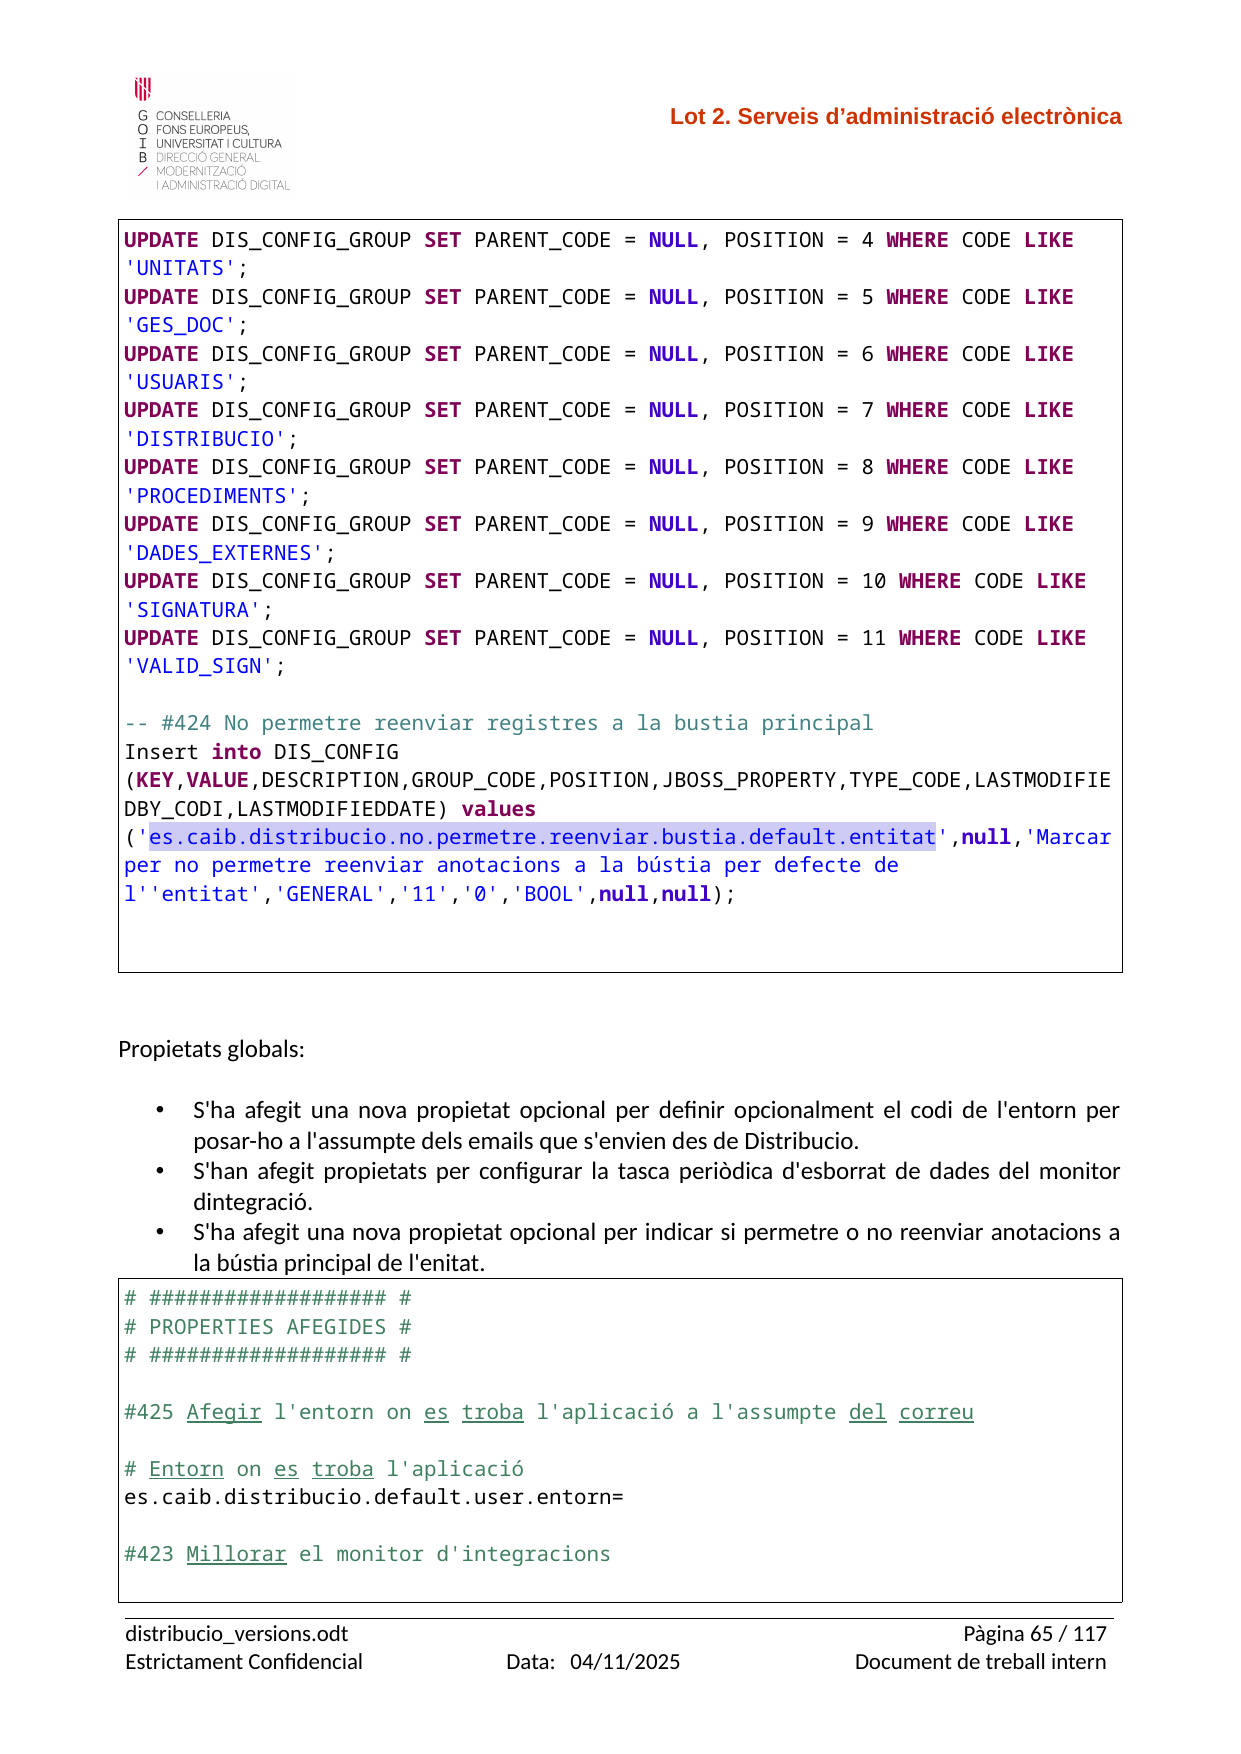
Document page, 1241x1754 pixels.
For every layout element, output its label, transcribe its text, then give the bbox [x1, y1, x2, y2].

picture [126, 70, 299, 197]
text Propietats globals: [118, 1033, 1122, 1064]
list S'ha afegit una nova propietat opcional per definir opcionalment el codi de l'entorn per posar-ho a l'assumpte dels emails que s'envien des de Distribucio. [156, 1094, 1122, 1155]
table_header # ################### # # PROPERTIES AFEGIDES # # ################### # #425 Afegir l'entorn on es troba l'aplicació a l'assumpte del correu # Entorn on es troba l'aplicació es.caib.distribucio.default.user.entorn= #423 Millorar el monitor d'integracions [119, 1279, 1122, 1602]
list S'ha afegit una nova propietat opcional per indicar si permetre o no reenviar anotacions a la bústia principal de l'enitat. [156, 1216, 1122, 1277]
table_header UPDATE DIS_CONFIG_GROUP SET PARENT_CODE = NULL, POSITION = 4 WHERE CODE LIKE 'UNITATS'; UPDATE DIS_CONFIG_GROUP SET PARENT_CODE = NULL, POSITION = 5 WHERE CODE LIKE 'GES_DOC'; UPDATE DIS_CONFIG_GROUP SET PARENT_CODE = NULL, POSITION = 6 WHERE CODE LIKE 'USUARIS'; UPDATE DIS_CONFIG_GROUP SET PARENT_CODE = NULL, POSITION = 7 WHERE CODE LIKE 'DISTRIBUCIO'; UPDATE DIS_CONFIG_GROUP SET PARENT_CODE = NULL, POSITION = 8 WHERE CODE LIKE 'PROCEDIMENTS'; UPDATE DIS_CONFIG_GROUP SET PARENT_CODE = NULL, POSITION = 9 WHERE CODE LIKE 'DADES_EXTERNES'; UPDATE DIS_CONFIG_GROUP SET PARENT_CODE = NULL, POSITION = 10 WHERE CODE LIKE 'SIGNATURA'; UPDATE DIS_CONFIG_GROUP SET PARENT_CODE = NULL, POSITION = 11 WHERE CODE LIKE 'VALID_SIGN'; -- #424 No permetre reenviar registres a la bustia principal Insert into DIS_CONFIG (KEY,VALUE,DESCRIPTION,GROUP_CODE,POSITION,JBOSS_PROPERTY,TYPE_CODE,LASTMODIFIEDBY_CODI,LASTMODIFIEDDATE) values ('es.caib.distribucio.no.permetre.reenviar.bustia.default.entitat',null,'Marcar per no permetre reenviar anotacions a la bústia per defecte de l''entitat','GENERAL','11','0','BOOL',null,null); [119, 220, 1122, 972]
list S'han afegit propietats per configurar la tasca periòdica d'esborrat de dades del monitor dintegració. [156, 1155, 1122, 1216]
